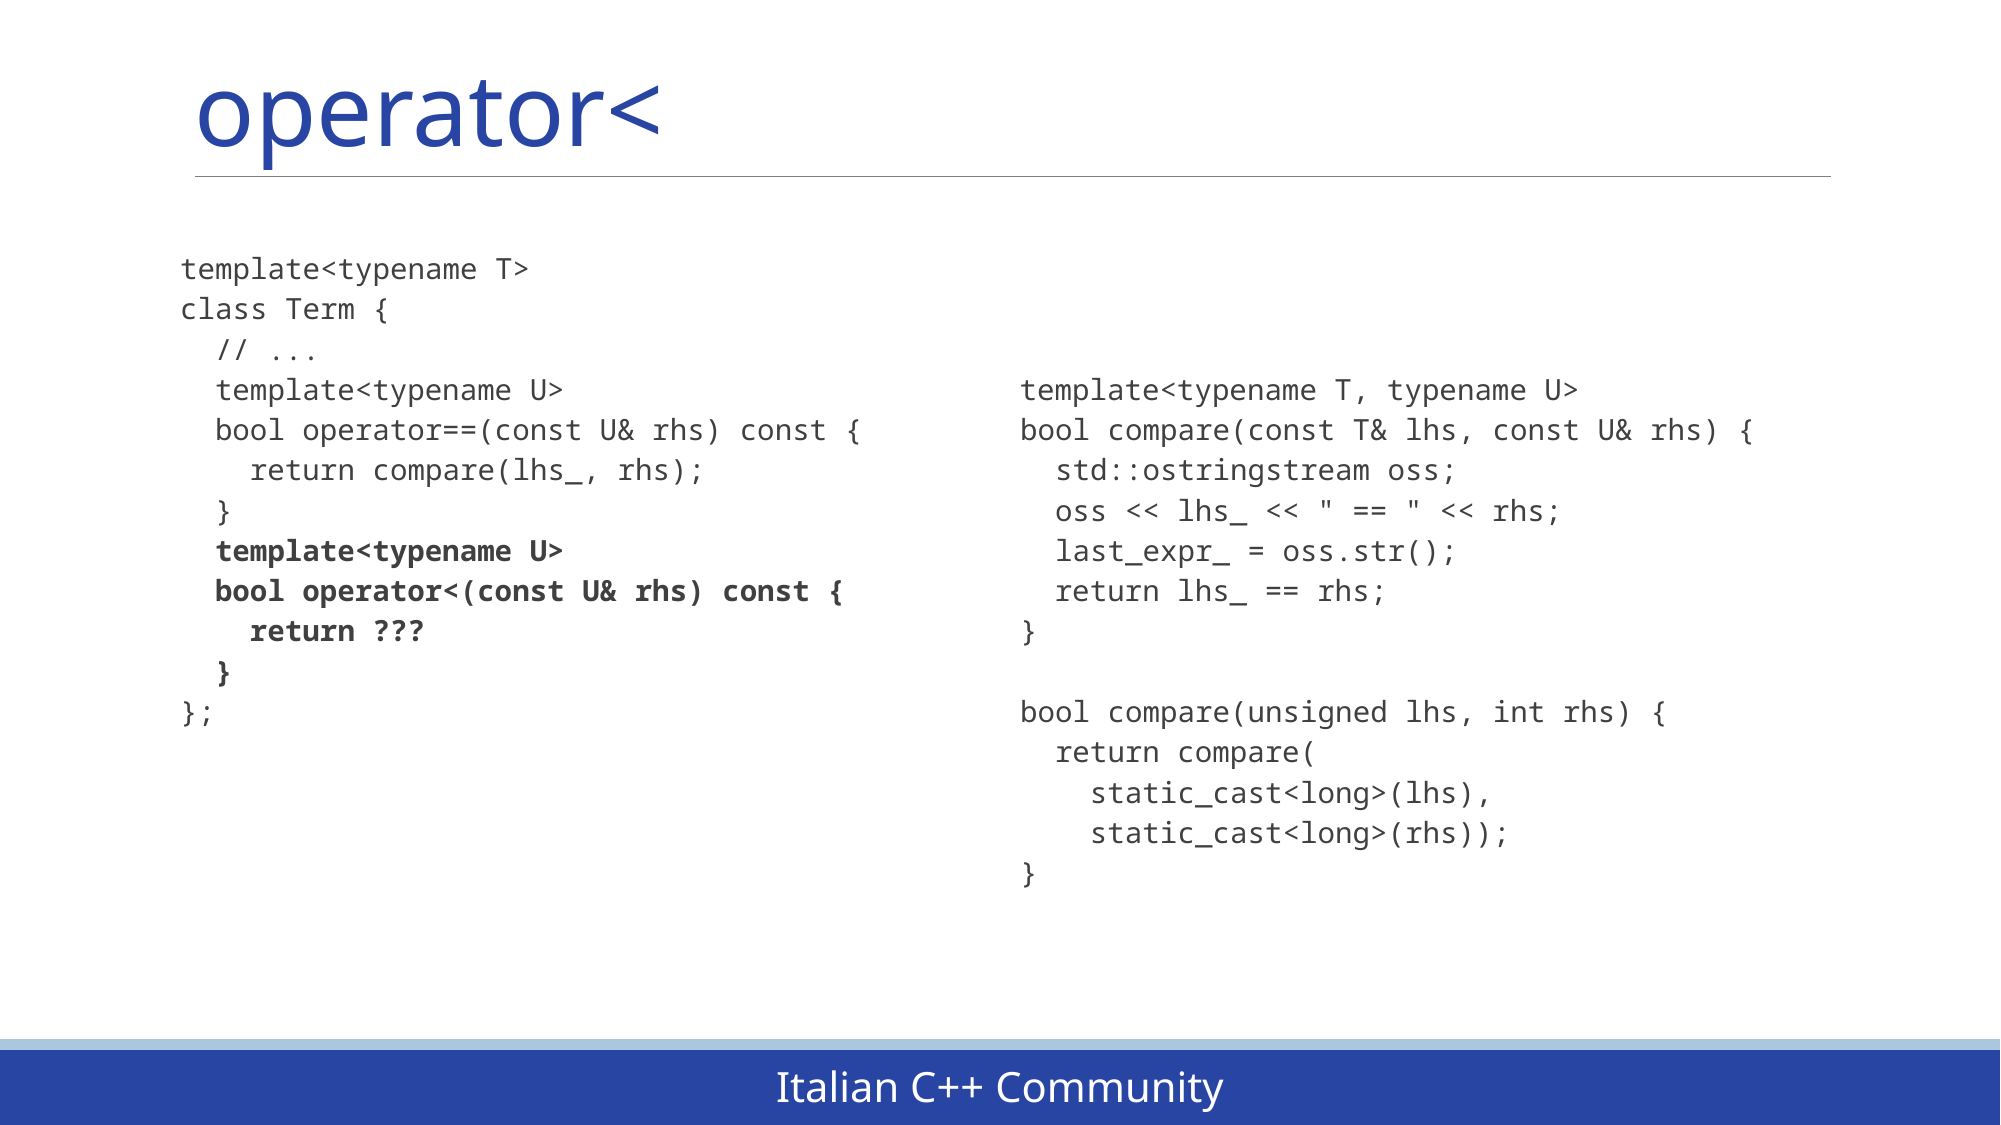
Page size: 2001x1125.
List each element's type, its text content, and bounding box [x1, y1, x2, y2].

list template<typename T> class Term { // ... template<typename U> template<typename T, typename U> bool operator==(const U& rhs) const { bool compare(const T& lhs, const U& rhs) { return compare(lhs_, rhs); std::ostringstream oss; } oss << lhs_ << " == " << rhs; template<typename U> last_expr_ = oss.str(); bool operator<(const U& rhs) const { return lhs_ == rhs; return ??? } } }; bool compare(unsigned lhs, int rhs) { return compare( static_cast<long>(lhs), static_cast<long>(rhs)); } [179, 202, 1830, 1011]
title operator< [179, 2, 1830, 175]
